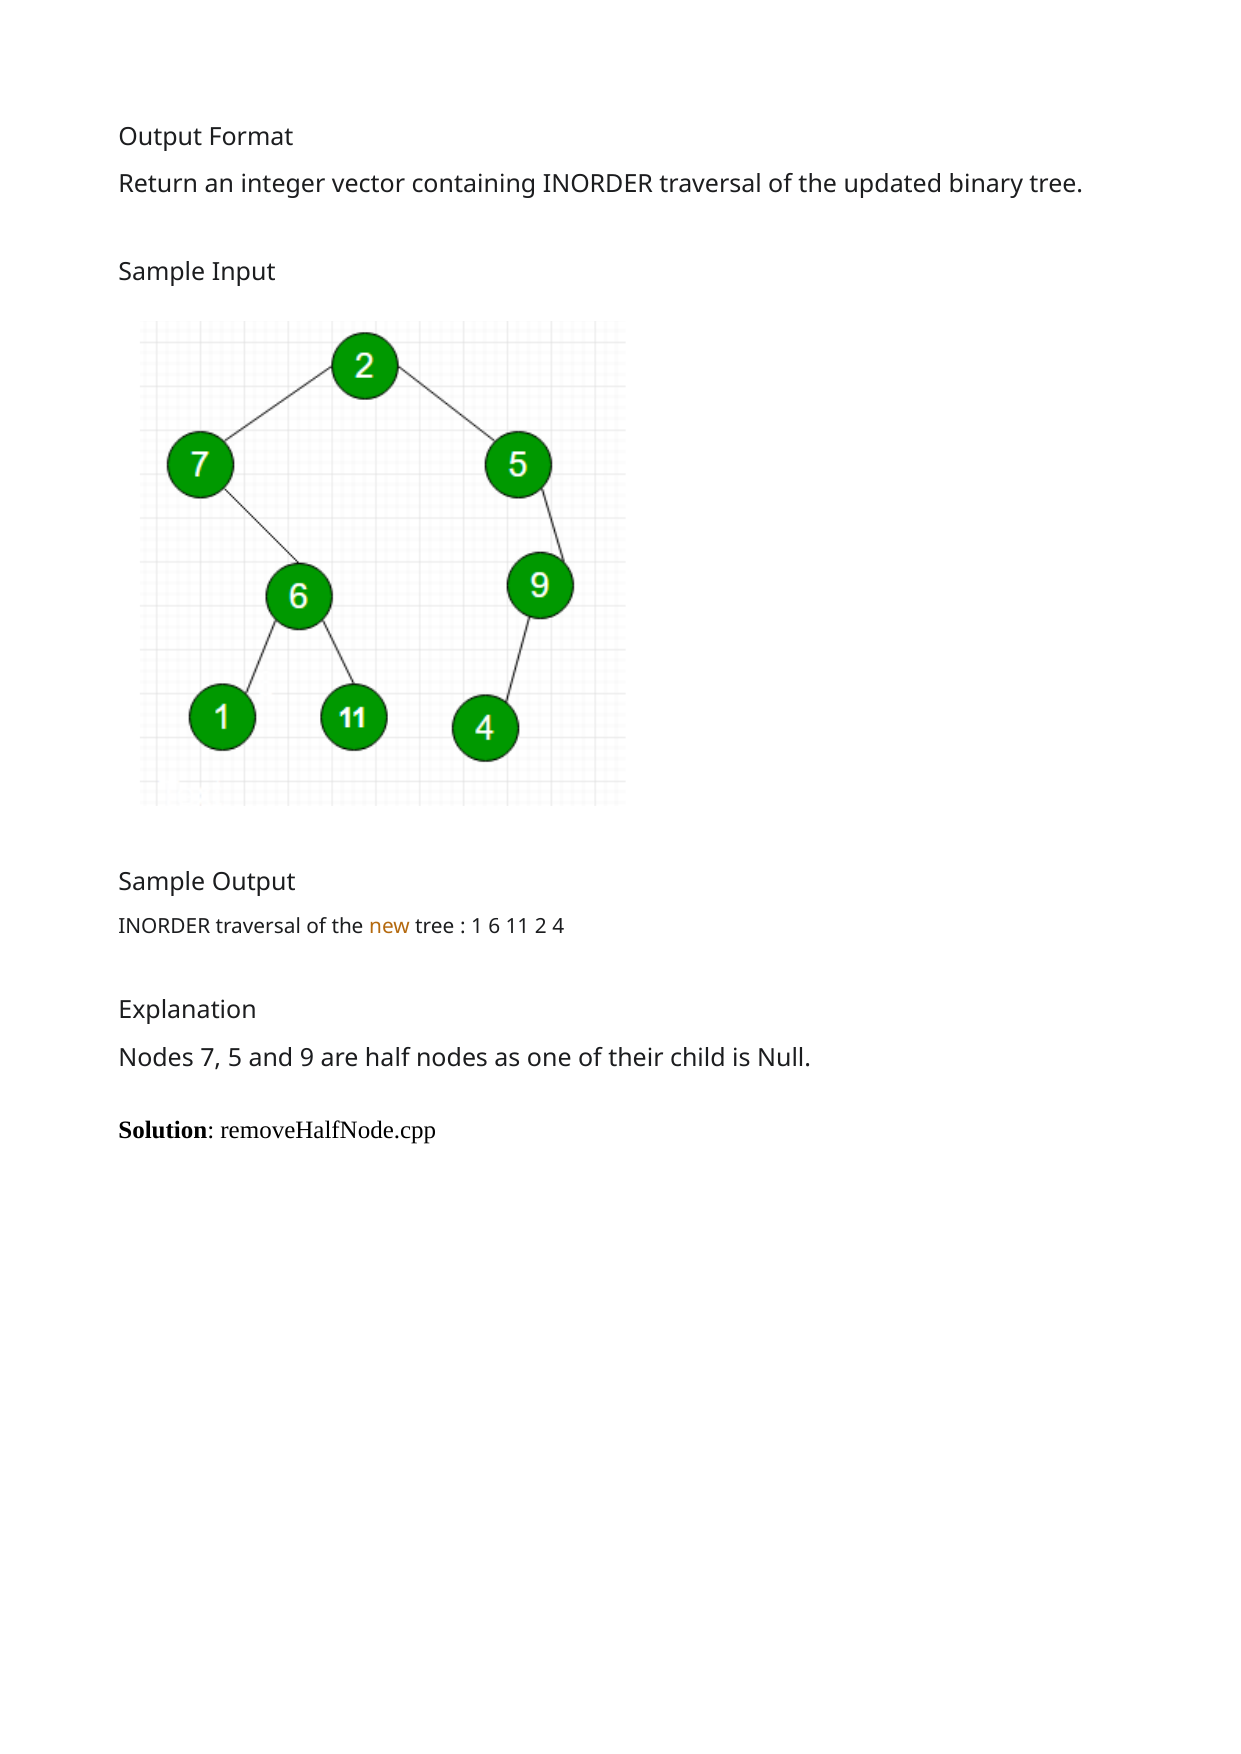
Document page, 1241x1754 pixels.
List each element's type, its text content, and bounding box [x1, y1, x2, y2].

text Sample Output [118, 864, 1122, 898]
text Explanation [118, 992, 1122, 1026]
text INORDER traversal of the new tree : 1 6 11 2 4 [118, 912, 1122, 940]
text Return an integer vector containing INORDER traversal of the updated binary tree. [118, 166, 1122, 200]
text Solution: removeHalfNode.cpp [118, 1116, 1122, 1144]
text Sample Input [118, 253, 1122, 288]
picture [139, 321, 626, 806]
text Nodes 7, 5 and 9 are half nodes as one of their child is Null. [118, 1039, 1122, 1073]
text Output Format [118, 118, 1122, 152]
